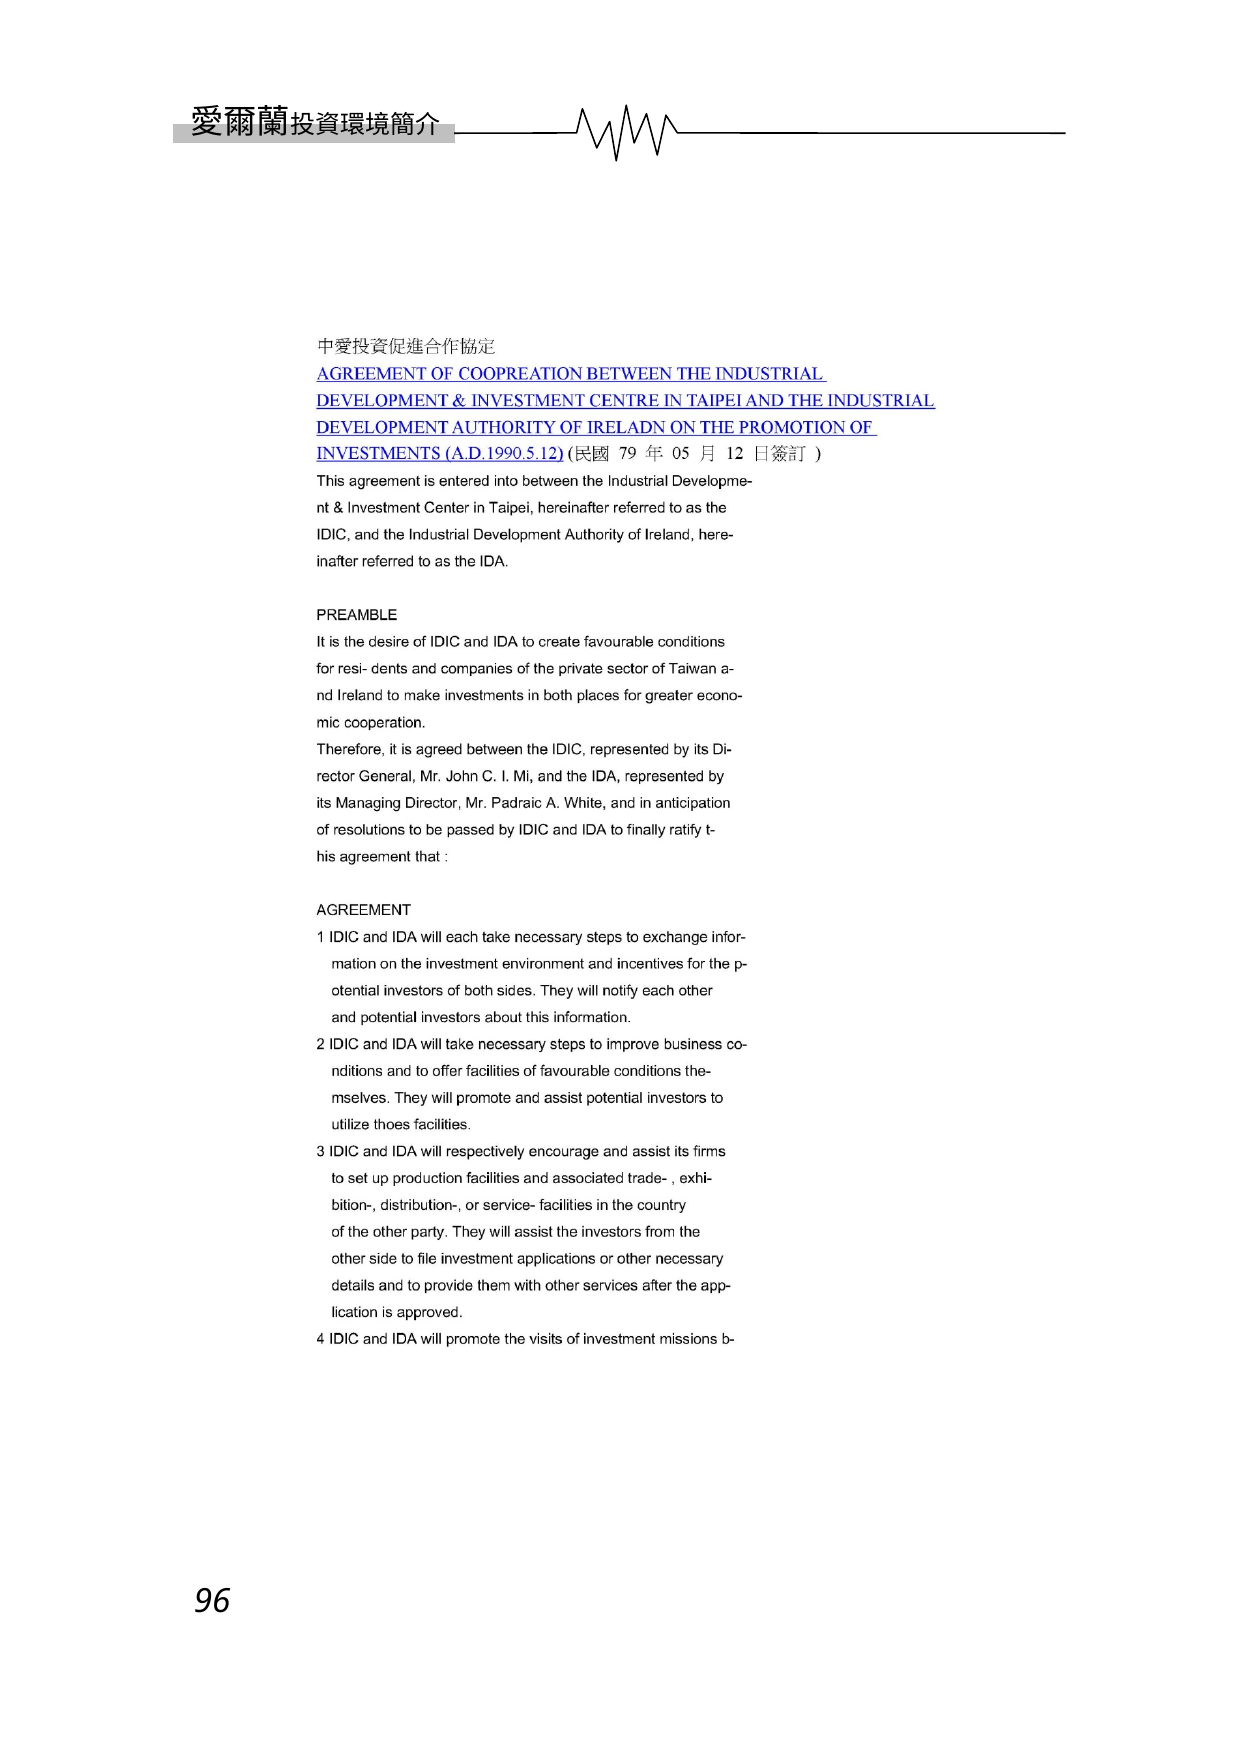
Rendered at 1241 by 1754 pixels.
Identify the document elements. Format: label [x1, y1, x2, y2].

picture [182, 278, 1069, 1368]
